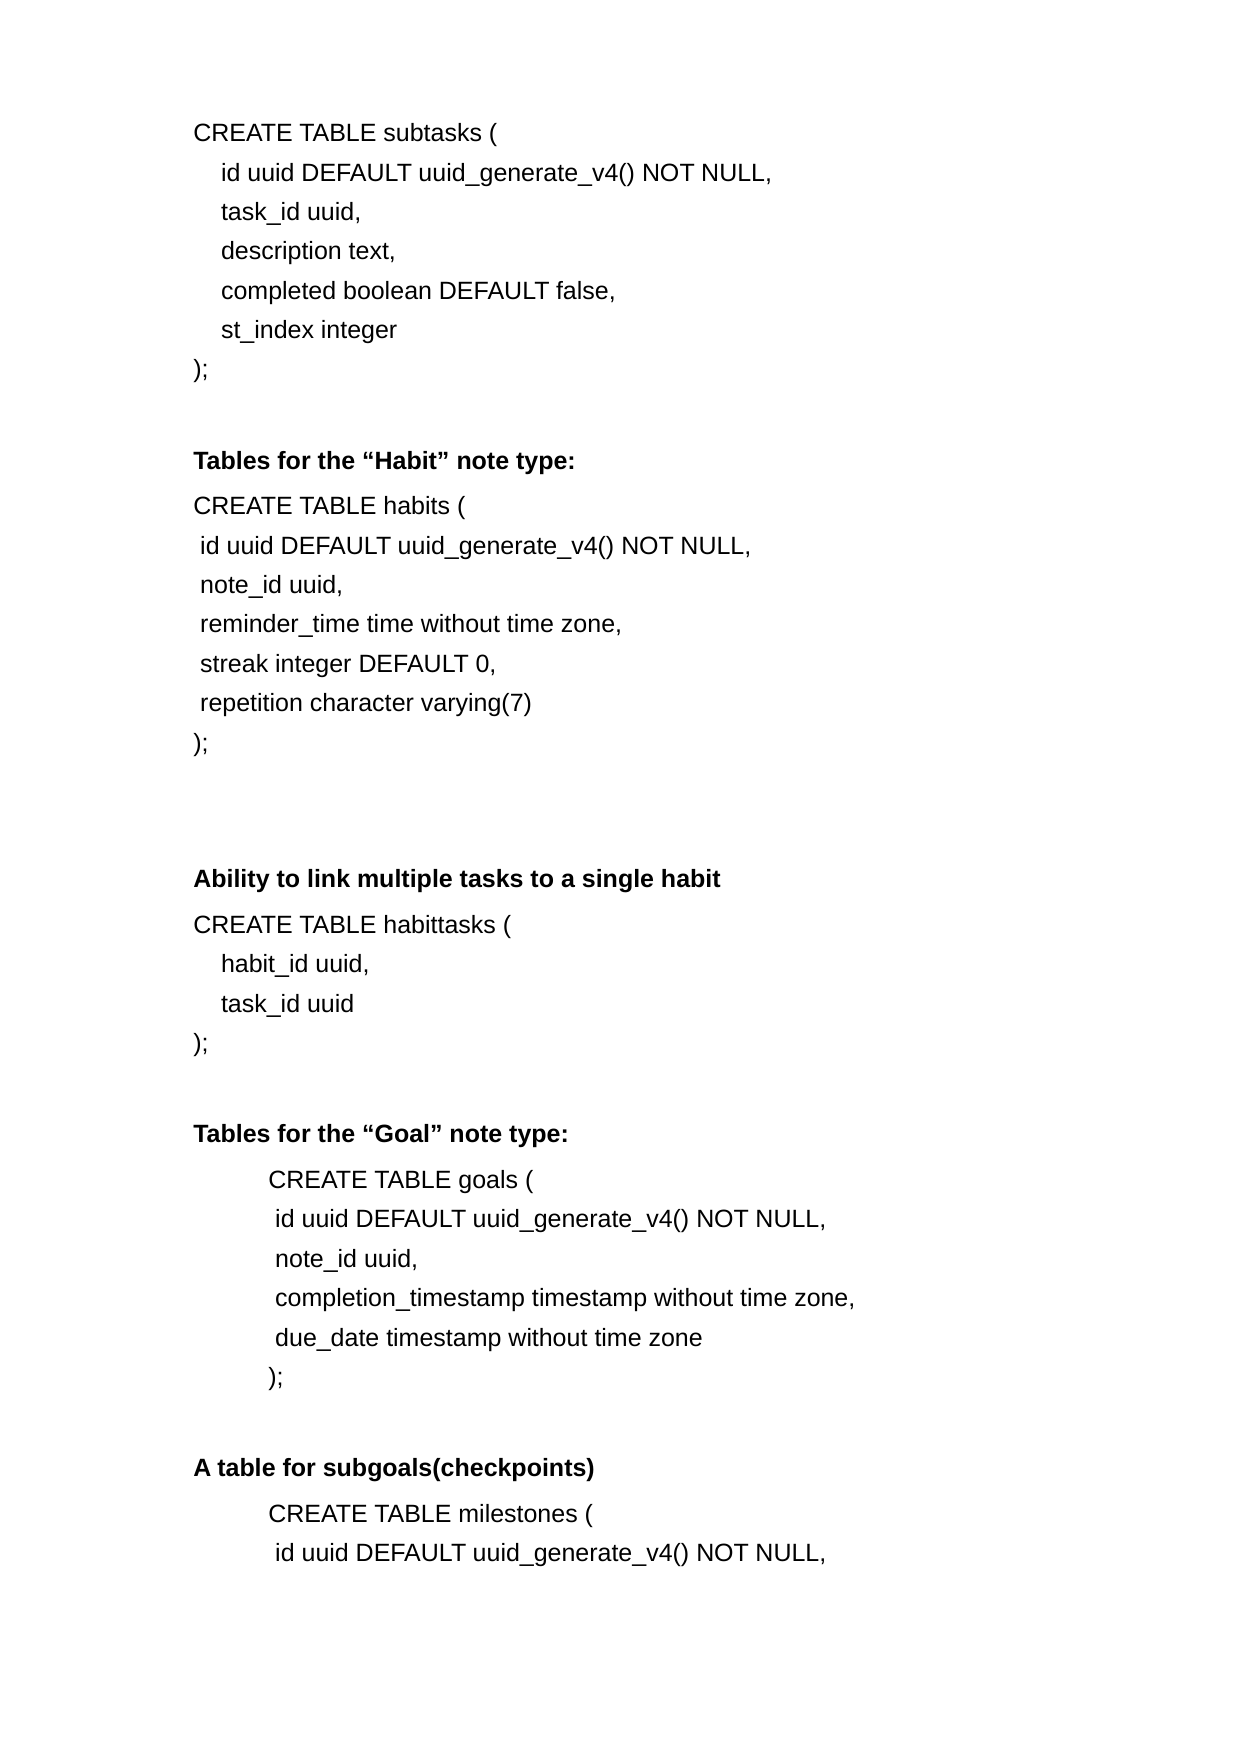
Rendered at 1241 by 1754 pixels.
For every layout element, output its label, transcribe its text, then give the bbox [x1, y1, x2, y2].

text CREATE TABLE habittasks ( habit_id uuid, task_id uuid ); [193, 910, 1122, 1057]
text Tables for the “Goal” note type: [193, 1119, 1122, 1148]
text A table for subgoals(checkpoints) [193, 1453, 1122, 1482]
text CREATE TABLE goals ( id uuid DEFAULT uuid_generate_v4() NOT NULL, note_id uuid, completion_timestamp timestamp without time zone, due_date timestamp without time zone ); [268, 1165, 1122, 1391]
text CREATE TABLE milestones ( id uuid DEFAULT uuid_generate_v4() NOT NULL, [268, 1499, 1122, 1567]
text CREATE TABLE subtasks ( id uuid DEFAULT uuid_generate_v4() NOT NULL, task_id uuid, description text, completed boolean DEFAULT false, st_index integer ); [193, 118, 1122, 383]
text Ability to link multiple tasks to a single habit [193, 864, 1122, 893]
text Tables for the “Habit” note type: [193, 446, 1122, 474]
text CREATE TABLE habits ( id uuid DEFAULT uuid_generate_v4() NOT NULL, note_id uuid, reminder_time time without time zone, streak integer DEFAULT 0, repetition character varying(7) ); [193, 491, 1122, 756]
